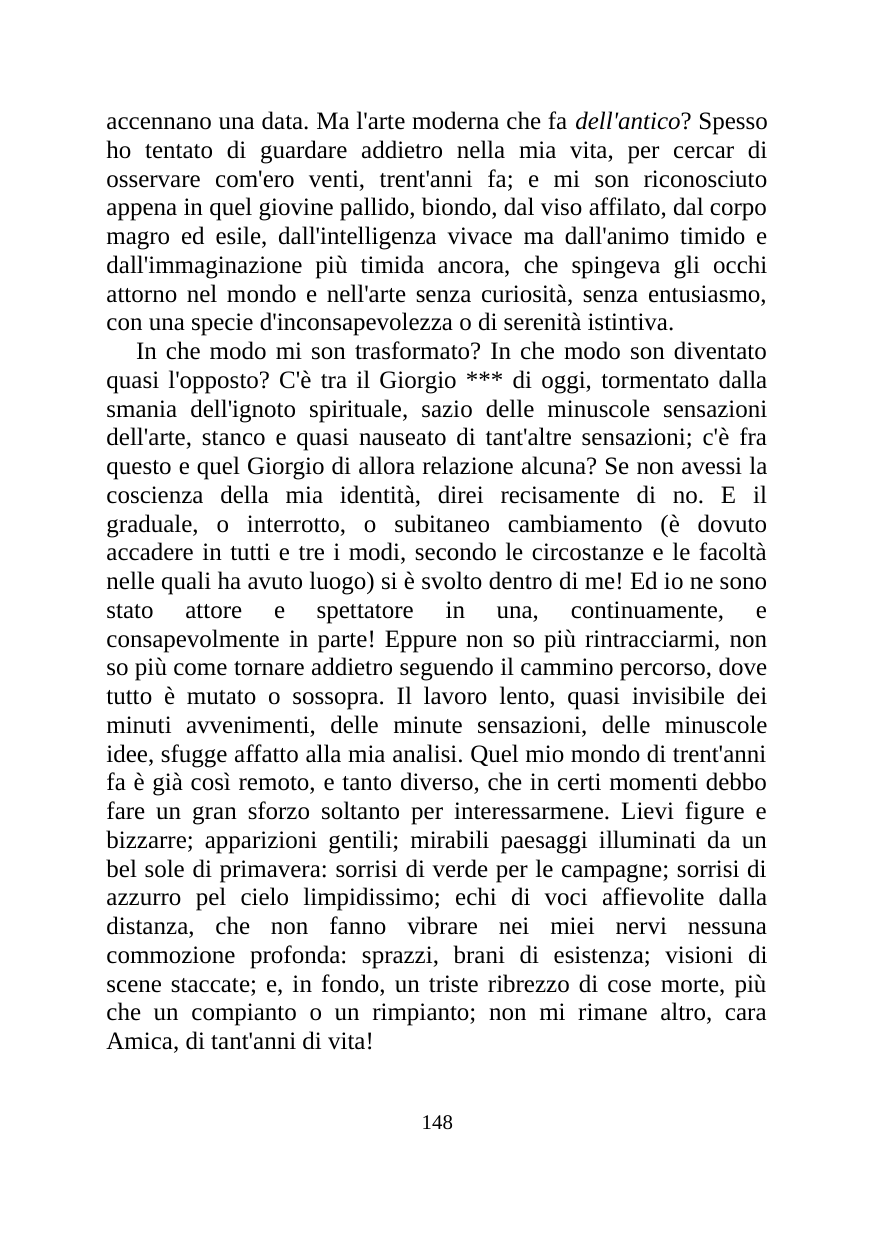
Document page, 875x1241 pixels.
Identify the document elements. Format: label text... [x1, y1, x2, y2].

text In che modo mi son trasformato? In che modo son diventato quasi l'opposto? C'è tra il Giorgio *** di oggi, tormentato dalla smania dell'ignoto spirituale, sazio delle minuscole sensazioni dell'arte, stanco e quasi nauseato di tant'altre sensazioni; c'è fra questo e quel Giorgio di allora relazione alcuna? Se non avessi la coscienza della mia identità, direi recisamente di no. E il graduale, o interrotto, o subitaneo cambiamento (è dovuto accadere in tutti e tre i modi, secondo le circostanze e le facoltà nelle quali ha avuto luogo) si è svolto dentro di me! Ed io ne sono stato attore e spettatore in una, continuamente, e consapevolmente in parte! Eppure non so più rintracciarmi, non so più come tornare addietro seguendo il cammino percorso, dove tutto è mutato o sossopra. Il lavoro lento, quasi invisibile dei minuti avvenimenti, delle minute sensazioni, delle minuscole idee, sfugge affatto alla mia analisi. Quel mio mondo di trent'anni fa è già così remoto, e tanto diverso, che in certi momenti debbo fare un gran sforzo soltanto per interessarmene. Lievi figure e bizzarre; apparizioni gentili; mirabili paesaggi illuminati da un bel sole di primavera: sorrisi di verde per le campagne; sorrisi di azzurro pel cielo limpidissimo; echi di voci affievolite dalla distanza, che non fanno vibrare nei miei nervi nessuna commozione profonda: sprazzi, brani di esistenza; visioni di scene staccate; e, in fondo, un triste ribrezzo di cose morte, più che un compianto o un rimpianto; non mi rimane altro, cara Amica, di tant'anni di vita! [106, 336, 768, 1055]
text accennano una data. Ma l'arte moderna che fa dell'antico? Spesso ho tentato di guardare addietro nella mia vita, per cercar di osservare com'ero venti, trent'anni fa; e mi son riconosciuto appena in quel giovine pallido, biondo, dal viso affilato, dal corpo magro ed esile, dall'intelligenza vivace ma dall'animo timido e dall'immaginazione più timida ancora, che spingeva gli occhi attorno nel mondo e nell'arte senza curiosità, senza entusiasmo, con una specie d'inconsapevolezza o di serenità istintiva. [106, 106, 768, 336]
